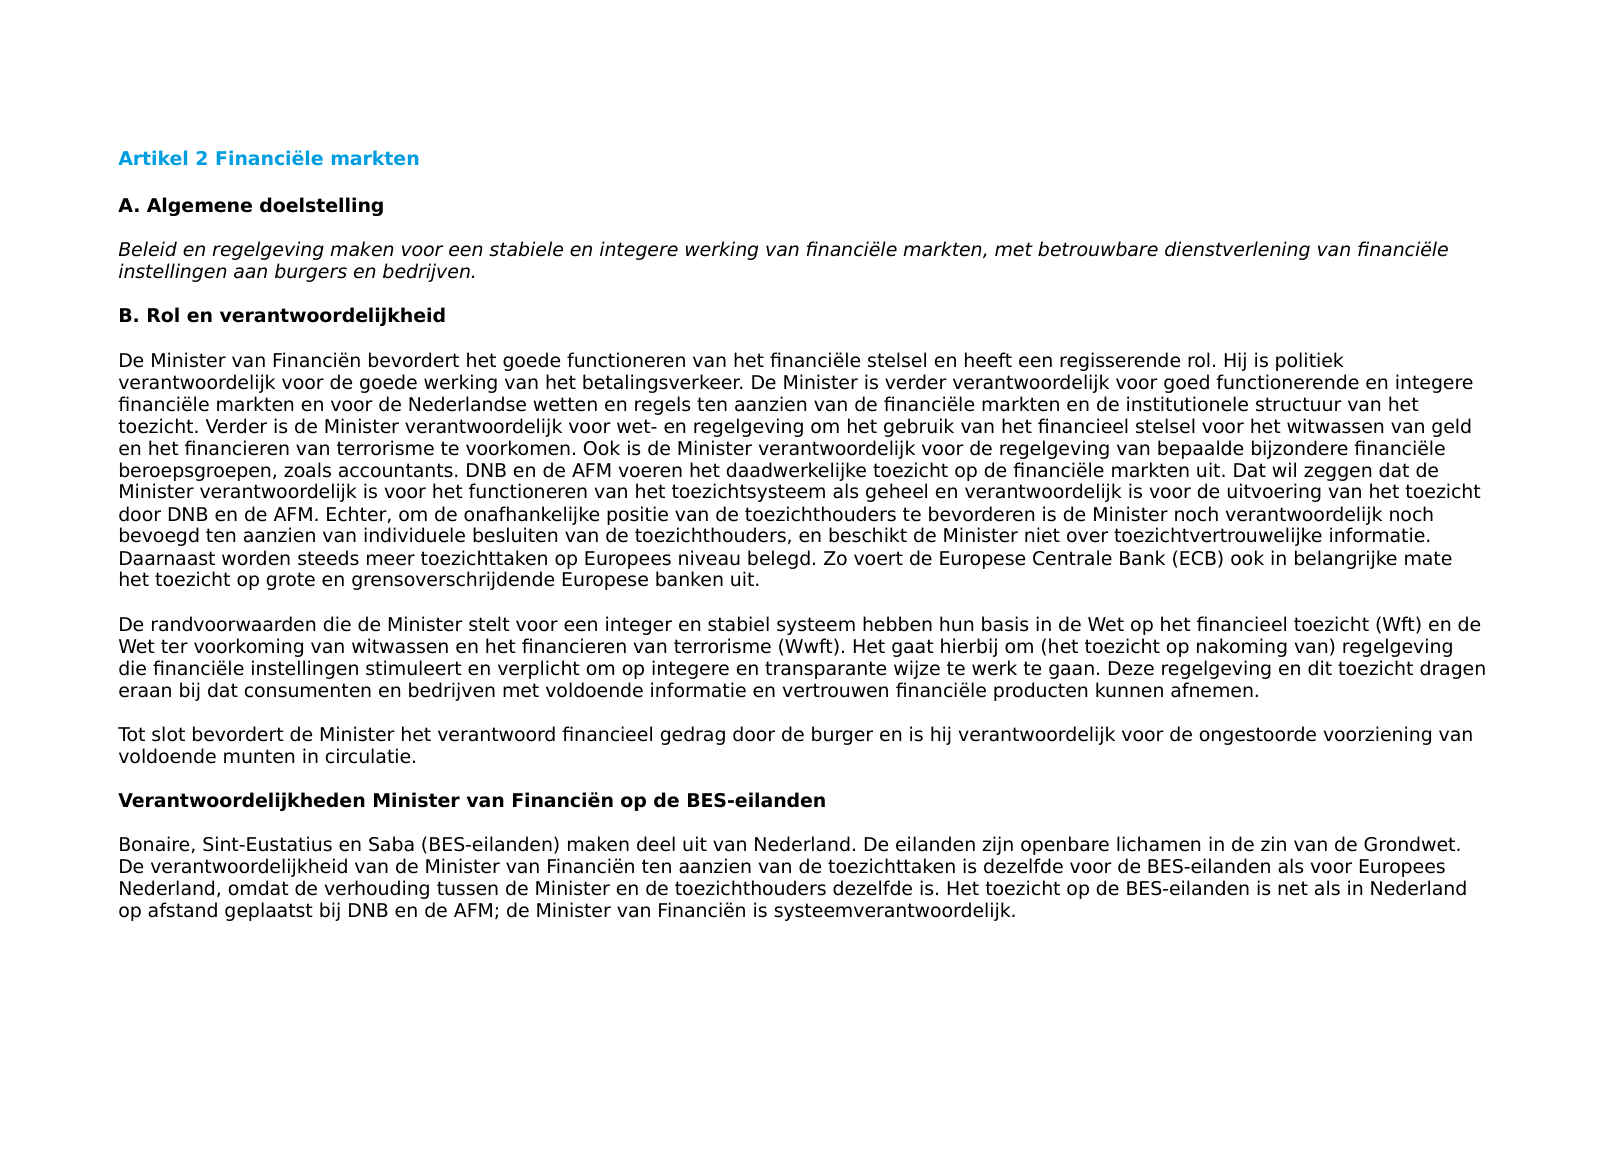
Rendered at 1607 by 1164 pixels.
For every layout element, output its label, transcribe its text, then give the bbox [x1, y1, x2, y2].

text Tot slot bevordert de Minister het verantwoord financieel gedrag door de burger en is hij verantwoordelijk voor de ongestoorde voorziening van voldoende munten in circulatie. [118, 724, 1488, 768]
text De Minister van Financiën bevordert het goede functioneren van het financiële stelsel en heeft een regisserende rol. Hij is politiek verantwoordelijk voor de goede werking van het betalingsverkeer. De Minister is verder verantwoordelijk voor goed functionerende en integere financiële markten en voor de Nederlandse wetten en regels ten aanzien van de financiële markten en de institutionele structuur van het toezicht. Verder is de Minister verantwoordelijk voor wet- en regelgeving om het gebruik van het financieel stelsel voor het witwassen van geld en het financieren van terrorisme te voorkomen. Ook is de Minister verantwoordelijk voor de regelgeving van bepaalde bijzondere financiële beroepsgroepen, zoals accountants. DNB en de AFM voeren het daadwerkelijke toezicht op de financiële markten uit. Dat wil zeggen dat de Minister verantwoordelijk is voor het functioneren van het toezichtsysteem als geheel en verantwoordelijk is voor de uitvoering van het toezicht door DNB en de AFM. Echter, om de onafhankelijke positie van de toezichthouders te bevorderen is de Minister noch verantwoordelijk noch bevoegd ten aanzien van individuele besluiten van de toezichthouders, en beschikt de Minister niet over toezichtvertrouwelijke informatie. Daarnaast worden steeds meer toezichttaken op Europees niveau belegd. Zo voert de Europese Centrale Bank (ECB) ook in belangrijke mate het toezicht op grote en grensoverschrijdende Europese banken uit. [118, 349, 1488, 591]
subtitle Verantwoordelijkheden Minister van Financiën op de BES-eilanden [118, 790, 1488, 812]
subtitle Artikel 2 Financiële markten [118, 148, 1488, 170]
subtitle A. Algemene doelstelling [118, 195, 1488, 217]
text De randvoorwaarden die de Minister stelt voor een integer en stabiel systeem hebben hun basis in de Wet op het financieel toezicht (Wft) en de Wet ter voorkoming van witwassen en het financieren van terrorisme (Wwft). Het gaat hierbij om (het toezicht op nakoming van) regelgeving die financiële instellingen stimuleert en verplicht om op integere en transparante wijze te werk te gaan. Deze regelgeving en dit toezicht dragen eraan bij dat consumenten en bedrijven met voldoende informatie en vertrouwen financiële producten kunnen afnemen. [118, 613, 1488, 701]
text Bonaire, Sint-Eustatius en Saba (BES-eilanden) maken deel uit van Nederland. De eilanden zijn openbare lichamen in de zin van de Grondwet. De verantwoordelijkheid van de Minister van Financiën ten aanzien van de toezichttaken is dezelfde voor de BES-eilanden als voor Europees Nederland, omdat de verhouding tussen de Minister en de toezichthouders dezelfde is. Het toezicht op de BES-eilanden is net als in Nederland op afstand geplaatst bij DNB en de AFM; de Minister van Financiën is systeemverantwoordelijk. [118, 834, 1488, 922]
subtitle B. Rol en verantwoordelijkheid [118, 305, 1488, 327]
text Beleid en regelgeving maken voor een stabiele en integere werking van financiële markten, met betrouwbare dienstverlening van financiële instellingen aan burgers en bedrijven. [118, 239, 1488, 283]
